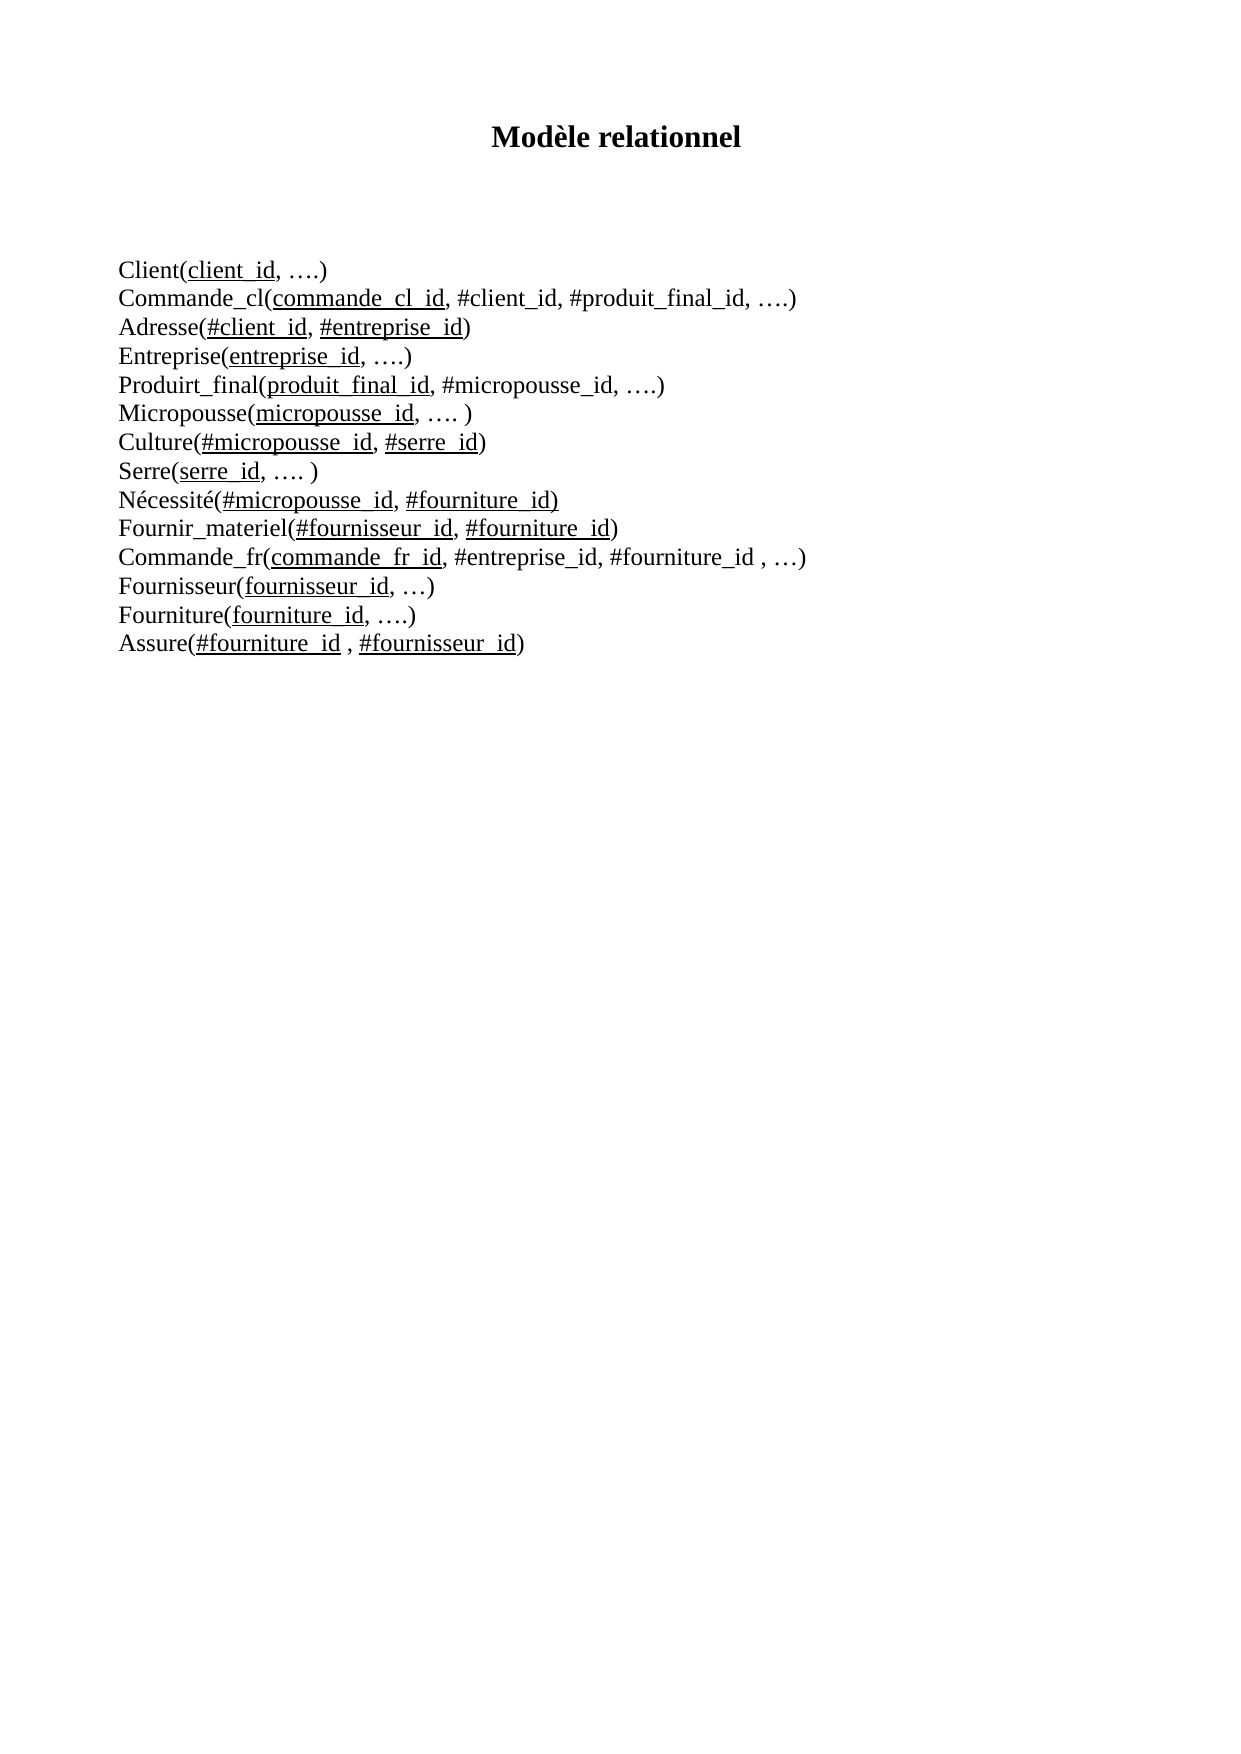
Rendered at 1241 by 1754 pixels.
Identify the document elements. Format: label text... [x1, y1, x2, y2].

text Culture(#micropousse_id, #serre_id) [118, 427, 1122, 456]
text Modèle relationnel [118, 118, 1122, 154]
text Client(client_id, ….) [118, 255, 1122, 283]
text Entreprise(entreprise_id, ….) [118, 341, 1122, 370]
text Adresse(#client_id, #entreprise_id) [118, 312, 1122, 341]
text Assure(#fourniture_id , #fournisseur_id) [118, 628, 1122, 657]
text Fournisseur(fournisseur_id, …) [118, 571, 1122, 600]
text Commande_cl(commande_cl_id, #client_id, #produit_final_id, ….) [118, 283, 1122, 312]
text Nécessité(#micropousse_id, #fourniture_id) [118, 485, 1122, 513]
text Micropousse(micropousse_id, …. ) [118, 398, 1122, 427]
text Produirt_final(produit_final_id, #micropousse_id, ….) [118, 370, 1122, 398]
text Fourniture(fourniture_id, ….) [118, 600, 1122, 628]
text Serre(serre_id, …. ) [118, 456, 1122, 485]
text Commande_fr(commande_fr_id, #entreprise_id, #fourniture_id , …) [118, 542, 1122, 571]
text Fournir_materiel(#fournisseur_id, #fourniture_id) [118, 513, 1122, 542]
